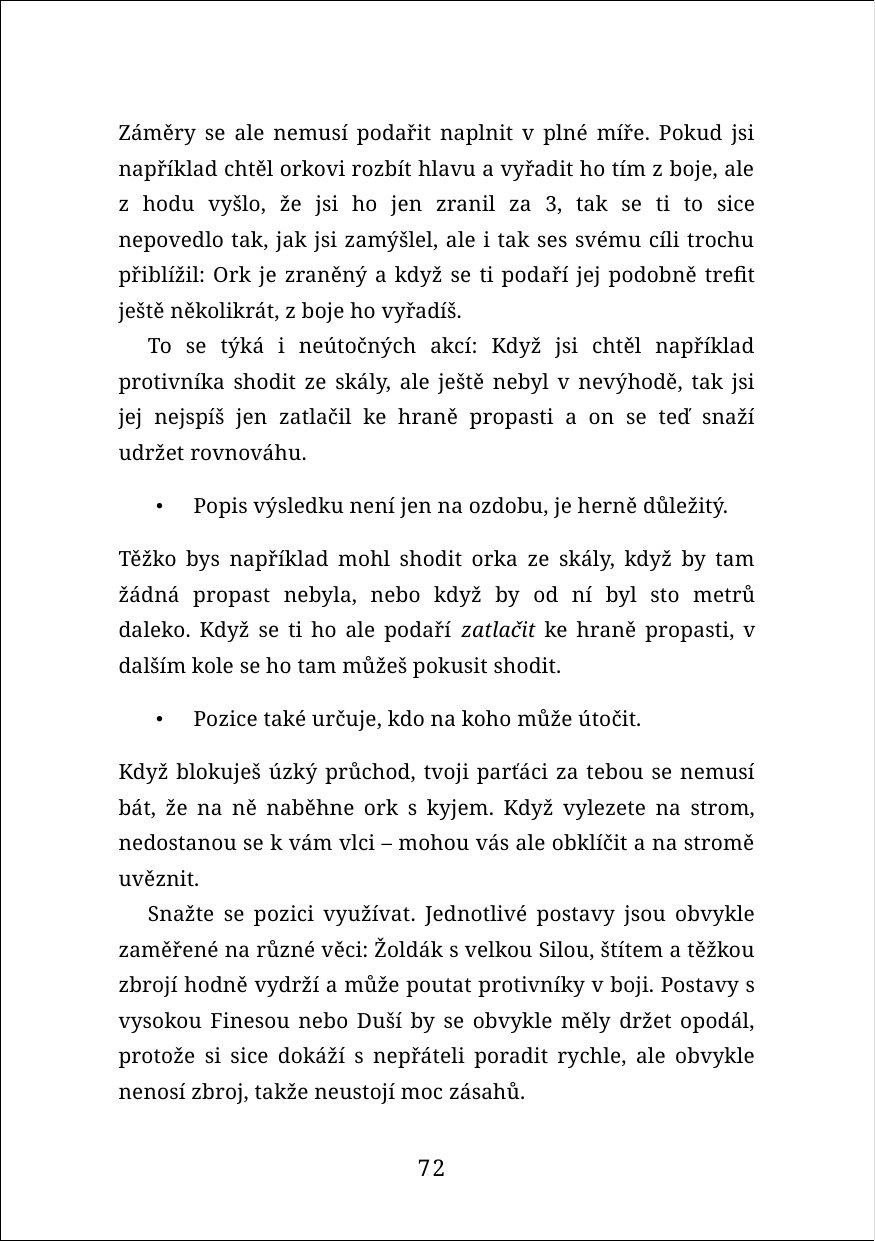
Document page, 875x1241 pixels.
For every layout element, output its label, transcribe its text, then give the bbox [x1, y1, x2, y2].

text Když blokuješ úzký průchod, tvoji parťáci za tebou se nemusí bát, že na ně naběhne ork s kyjem. Když vylezete na strom, nedostanou se k vám vlci – mohou vás ale obklíčit a na stromě uvěznit. Snažte se pozici využívat. Jednotlivé postavy jsou obvykle zaměřené na různé věci: Žoldák s velkou Silou, štítem a těžkou zbrojí hodně vydrží a může poutat protivníky v boji. Postavy s vysokou Finesou nebo Duší by se obvykle měly držet opodál, protože si sice dokáží s nepřáteli poradit rychle, ale obvykle nenosí zbroj, takže neustojí moc zásahů. [118, 757, 756, 1106]
text Těžko bys například mohl shodit orka ze skály, když by tam žádná propast nebyla, nebo když by od ní byl sto metrů daleko. Když se ti ho ale podaří zatlačit ke hraně propasti, v dalším kole se ho tam můžeš pokusit shodit. [118, 544, 756, 679]
list Pozice také určuje, kdo na koho může útočit. [156, 704, 756, 733]
list Popis výsledku není jen na ozdobu, je herně důležitý. [156, 491, 756, 519]
text Záměry se ale nemusí podařit naplnit v plné míře. Pokud jsi například chtěl orkovi rozbít hlavu a vyřadit ho tím z boje, ale z hodu vyšlo, že jsi ho jen zranil za 3, tak se ti to sice nepovedlo tak, jak jsi zamýšlel, ale i tak ses svému cíli trochu přiblížil: Ork je zraněný a když se ti podaří jej podobně trefit ještě několikrát, z boje ho vyřadíš. To se týká i neútočných akcí: Když jsi chtěl například protivníka shodit ze skály, ale ještě nebyl v nevýhodě, tak jsi jej nejspíš jen zatlačil ke hraně propasti a on se teď snaží udržet rovnováhu. [118, 118, 756, 466]
